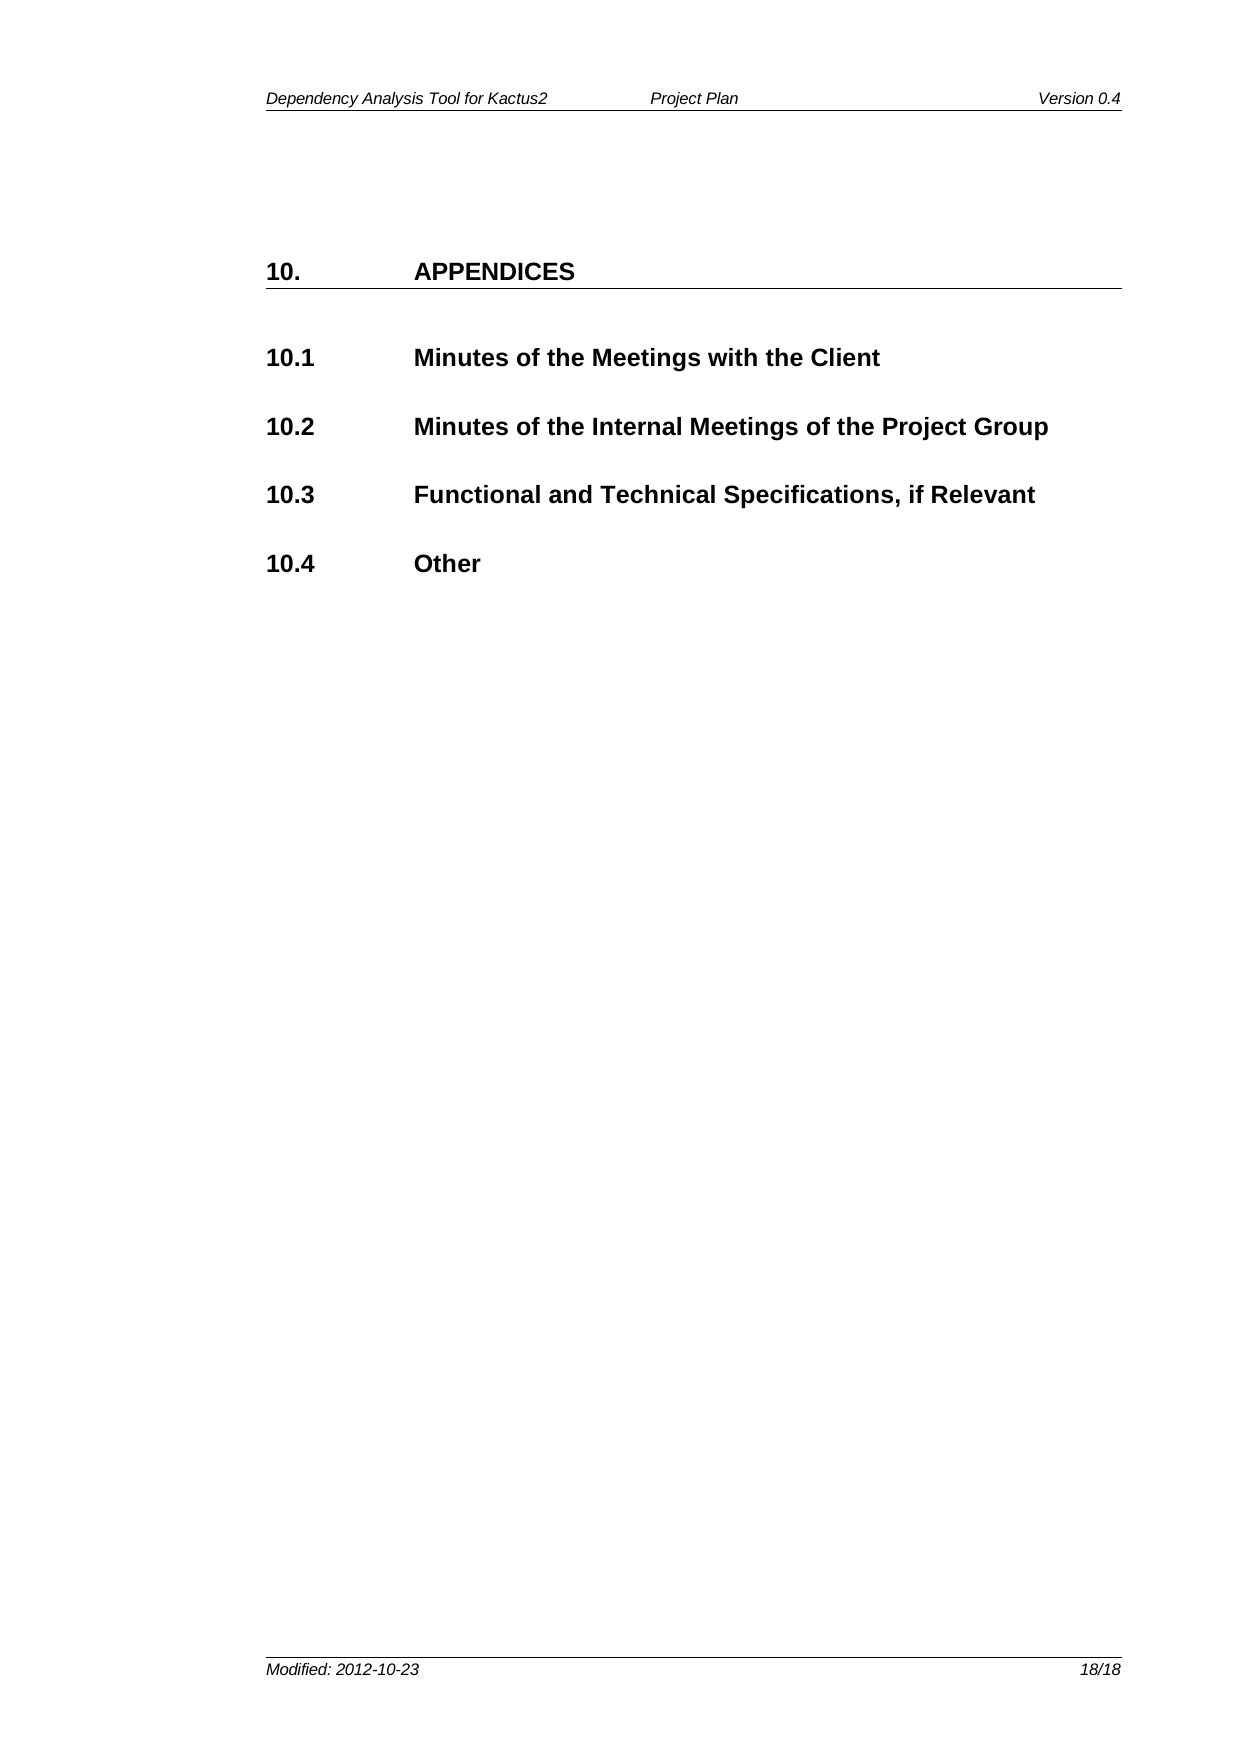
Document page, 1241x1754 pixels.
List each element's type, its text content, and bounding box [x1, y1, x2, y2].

subtitle Minutes of the Meetings with the Client [266, 343, 1122, 372]
subtitle Minutes of the Internal Meetings of the Project Group [266, 412, 1122, 441]
subtitle Appendices [266, 257, 1122, 288]
subtitle Functional and Technical Specifications, if Relevant [266, 480, 1122, 509]
subtitle Other [266, 549, 1122, 578]
